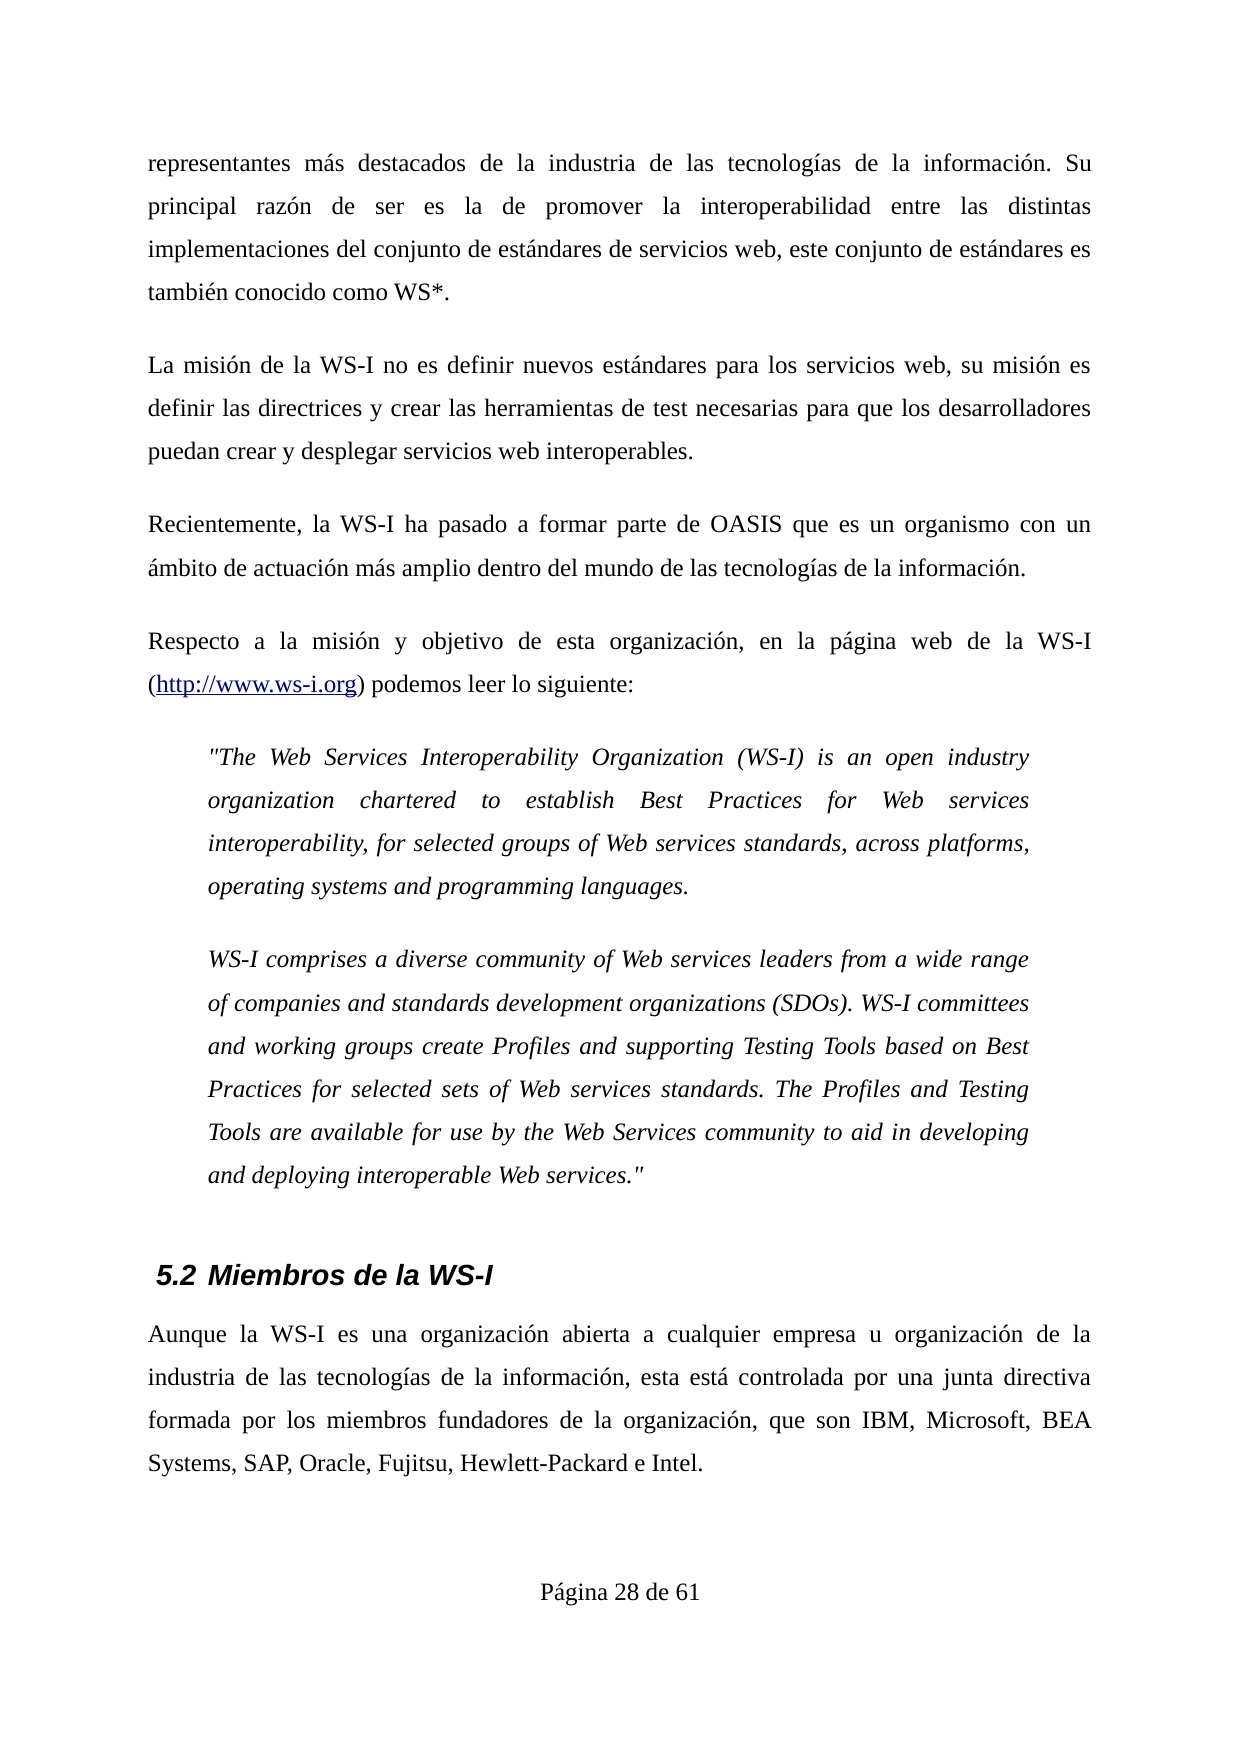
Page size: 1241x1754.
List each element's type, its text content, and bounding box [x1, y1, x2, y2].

text "The Web Services Interoperability Organization (WS-I) is an open industry organization chartered to establish Best Practices for Web services interoperability, for selected groups of Web services standards, across platforms, operating systems and programming languages. [208, 742, 1033, 900]
text La misión de la WS-I no es definir nuevos estándares para los servicios web, su misión es definir las directrices y crear las herramientas de test necesarias para que los desarrolladores puedan crear y desplegar servicios web interoperables. [148, 350, 1093, 465]
text Respecto a la misión y objetivo de esta organización, en la página web de la WS-I (http://www.ws-i.org) podemos leer lo siguiente: [148, 626, 1093, 698]
subtitle Miembros de la WS-I [148, 1258, 1093, 1292]
text WS-I comprises a diverse community of Web services leaders from a wide range of companies and standards development organizations (SDOs). WS-I committees and working groups create Profiles and supporting Testing Tools based on Best Practices for selected sets of Web services standards. The Profiles and Testing Tools are available for use by the Web Services community to aid in developing and deploying interoperable Web services." [208, 944, 1033, 1189]
text Recientemente, la WS-I ha pasado a formar parte de OASIS que es un organismo con un ámbito de actuación más amplio dentro del mundo de las tecnologías de la información. [148, 509, 1093, 581]
text representantes más destacados de la industria de las tecnologías de la información. Su principal razón de ser es la de promover la interoperabilidad entre las distintas implementaciones del conjunto de estándares de servicios web, este conjunto de estándares es también conocido como WS*. [148, 148, 1093, 306]
text Aunque la WS-I es una organización abierta a cualquier empresa u organización de la industria de las tecnologías de la información, esta está controlada por una junta directiva formada por los miembros fundadores de la organización, que son IBM, Microsoft, BEA Systems, SAP, Oracle, Fujitsu, Hewlett-Packard e Intel. [148, 1319, 1093, 1477]
